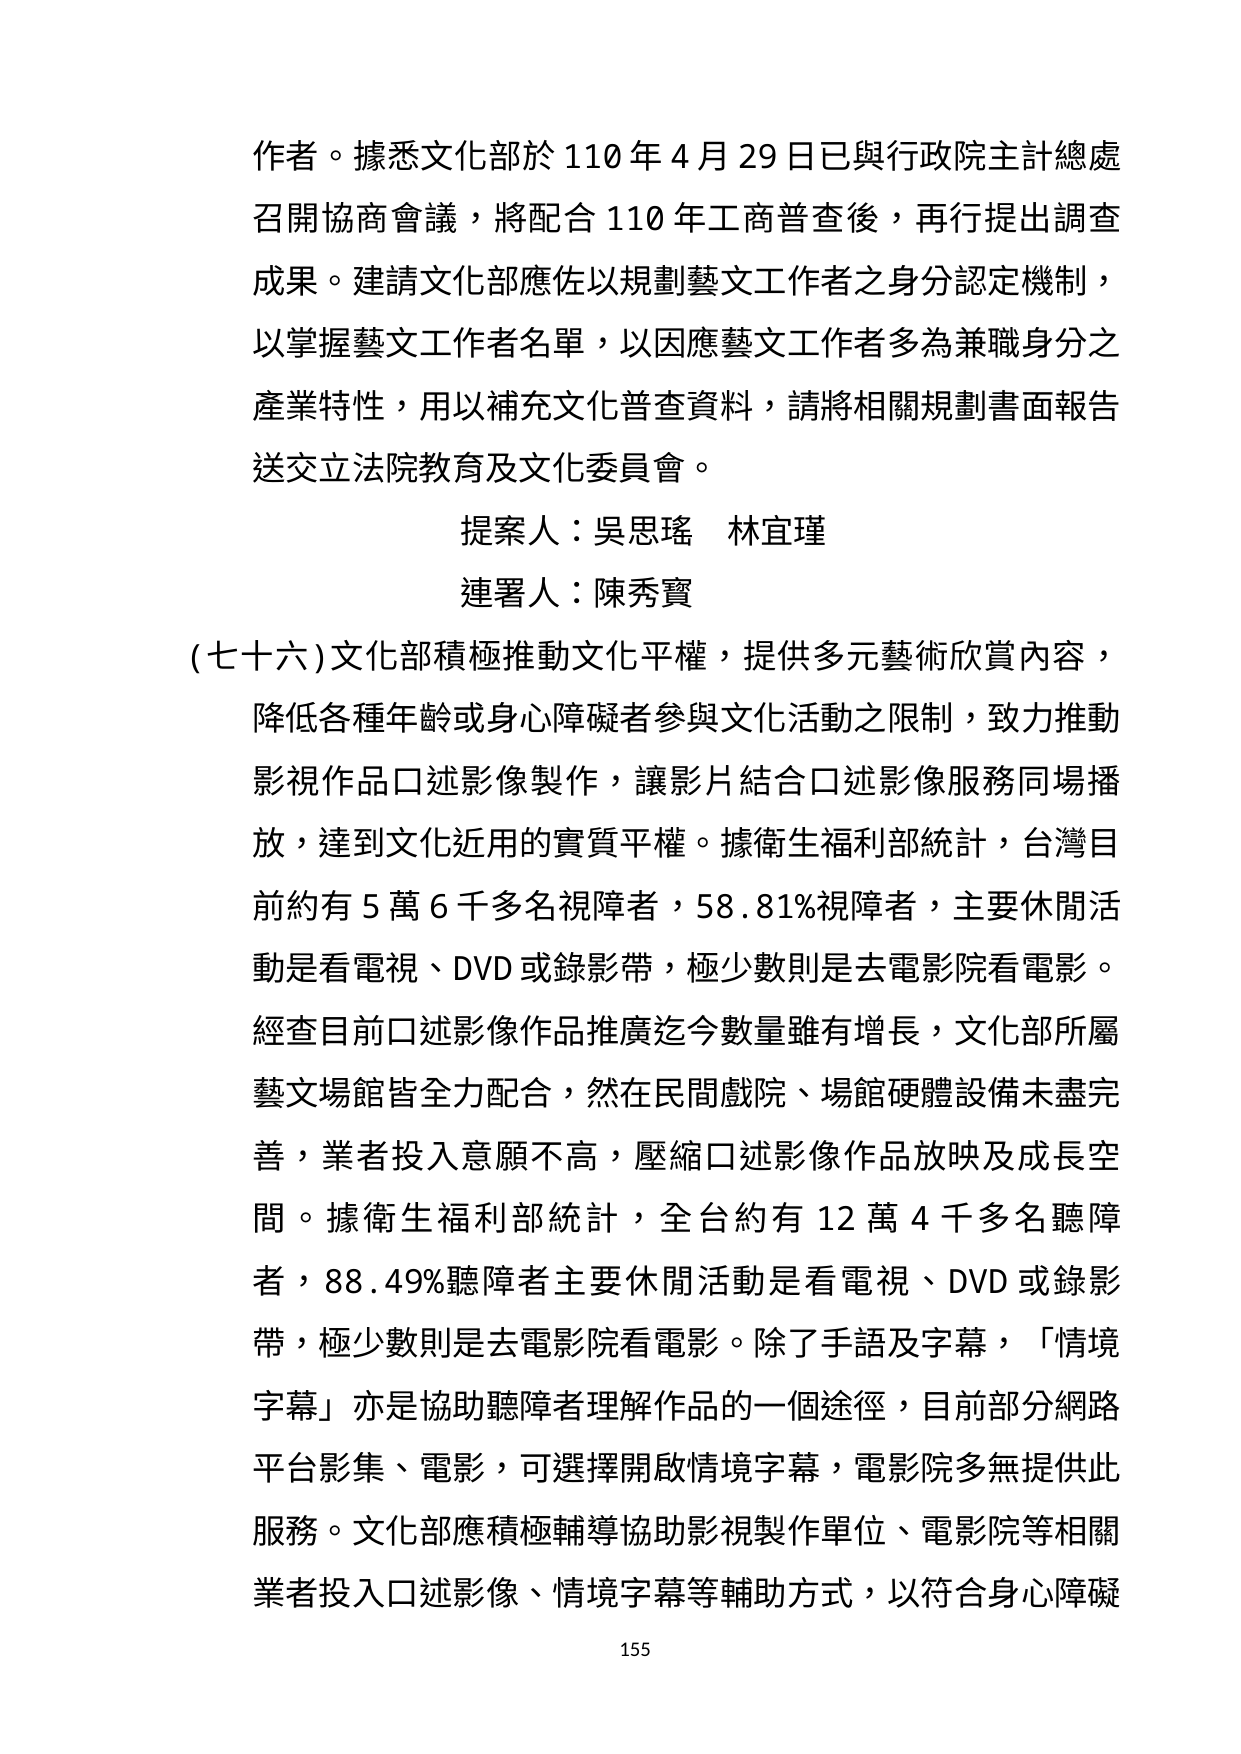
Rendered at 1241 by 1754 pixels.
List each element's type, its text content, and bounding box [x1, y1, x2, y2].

text (七十六)文化部積極推動文化平權，提供多元藝術欣賞內容，降低各種年齡或身心障礙者參與文化活動之限制，致力推動影視作品口述影像製作，讓影片結合口述影像服務同場播放，達到文化近用的實質平權。據衛生福利部統計，台灣目前約有5萬6千多名視障者，58.81%視障者，主要休閒活動是看電視、DVD或錄影帶，極少數則是去電影院看電影。經查目前口述影像作品推廣迄今數量雖有增長，文化部所屬藝文場館皆全力配合，然在民間戲院、場館硬體設備未盡完善，業者投入意願不高，壓縮口述影像作品放映及成長空間。據衛生福利部統計，全台約有12萬4千多名聽障者，88.49%聽障者主要休閒活動是看電視、DVD或錄影帶，極少數則是去電影院看電影。除了手語及字幕，「情境字幕」亦是協助聽障者理解作品的一個途徑，目前部分網路平台影集、電影，可選擇開啟情境字幕，電影院多無提供此服務。文化部應積極輔導協助影視製作單位、電影院等相關業者投入口述影像、情境字幕等輔助方式，以符合身心障礙 [185, 612, 1122, 1612]
text 作者。據悉文化部於110年4月29日已與行政院主計總處召開協商會議，將配合110年工商普查後，再行提出調查成果。建請文化部應佐以規劃藝文工作者之身分認定機制，以掌握藝文工作者名單，以因應藝文工作者多為兼職身分之產業特性，用以補充文化普查資料，請將相關規劃書面報告送交立法院教育及文化委員會。 [185, 112, 1122, 487]
text 提案人：吳思瑤 林宜瑾 [460, 487, 1122, 550]
text 連署人：陳秀寳 [460, 550, 1122, 612]
